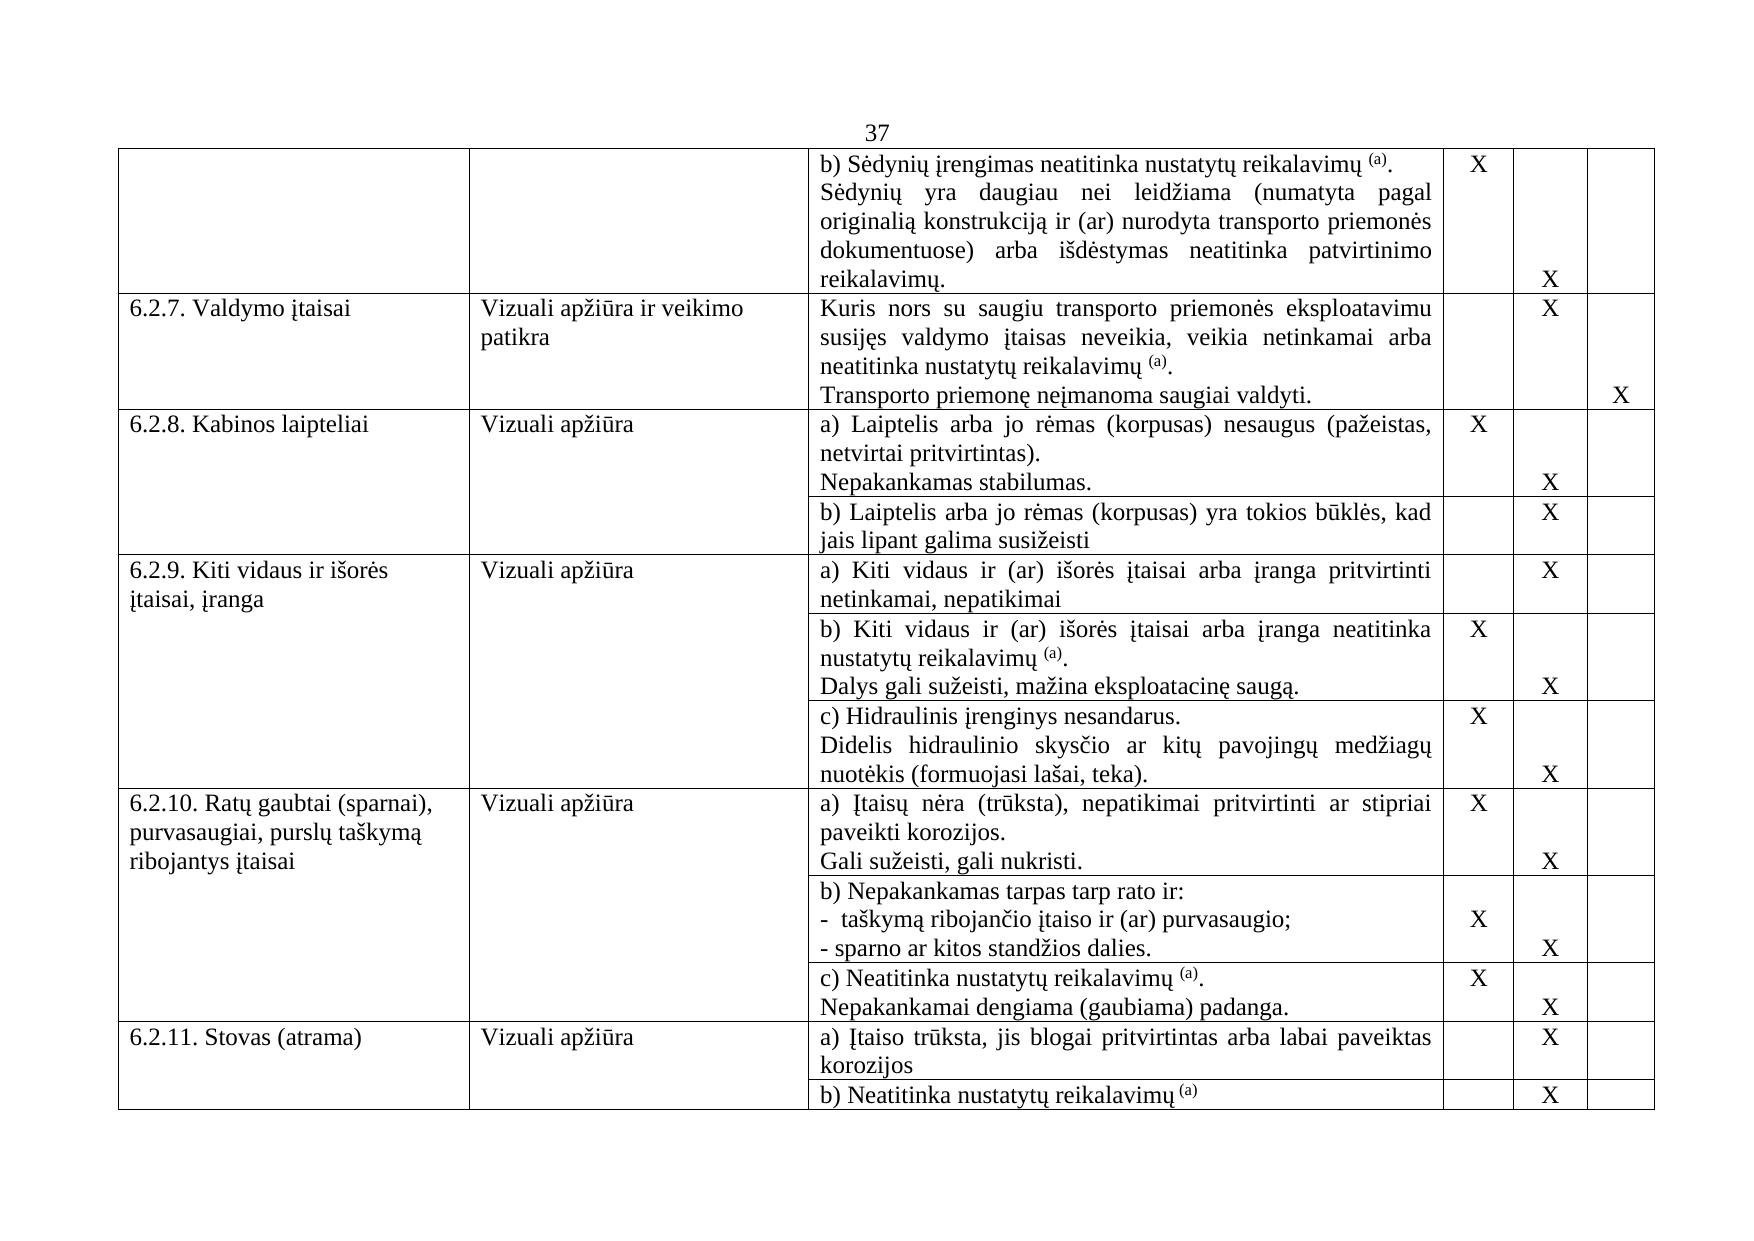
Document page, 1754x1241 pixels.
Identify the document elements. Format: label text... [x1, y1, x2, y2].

table_cell [1444, 497, 1513, 554]
table_cell a) Kiti vidaus ir (ar) išorės įtaisai arba įranga pritvirtinti netinkamai, nepatikimai [809, 555, 1443, 613]
table_cell X [1444, 149, 1513, 292]
table_cell X [1514, 149, 1587, 292]
table_cell 6.2.11. Stovas (atrama) [119, 1022, 469, 1109]
table_cell 6.2.7. Valdymo įtaisai [119, 294, 469, 408]
table_cell Kuris nors su saugiu transporto priemonės eksploatavimu susijęs valdymo įtaisas neveikia, veikia netinkamai arba neatitinka nustatytų reikalavimų (a). Transporto priemonę neįmanoma saugiai valdyti. [809, 294, 1443, 408]
table_cell 6.2.10. Ratų gaubtai (sparnai), purvasaugiai, purslų taškymą ribojantys įtaisai [119, 789, 469, 1021]
table_cell [1444, 555, 1513, 613]
table_cell X [1514, 410, 1587, 496]
table_cell X [1514, 789, 1587, 875]
table_cell Vizuali apžiūra [470, 410, 808, 554]
table_cell [1588, 410, 1654, 496]
table_cell X [1514, 294, 1587, 408]
table_cell [1588, 789, 1654, 875]
table_cell Vizuali apžiūra [470, 1022, 808, 1109]
table_cell b) Sėdynių įrengimas neatitinka nustatytų reikalavimų (a). Sėdynių yra daugiau nei leidžiama (numatyta pagal originalią konstrukciją ir (ar) nurodyta transporto priemonės dokumentuose) arba išdėstymas neatitinka patvirtinimo reikalavimų. [809, 149, 1443, 292]
table_cell X [1444, 876, 1513, 962]
table_cell c) Neatitinka nustatytų reikalavimų (a). Nepakankamai dengiama (gaubiama) padanga. [809, 963, 1443, 1021]
table_cell [1588, 701, 1654, 787]
table_cell X [1444, 410, 1513, 496]
table_cell b) Nepakankamas tarpas tarp rato ir: - taškymą ribojančio įtaiso ir (ar) purvasaugio; - sparno ar kitos standžios dalies. [809, 876, 1443, 962]
table_cell b) Kiti vidaus ir (ar) išorės įtaisai arba įranga neatitinka nustatytų reikalavimų (a). Dalys gali sužeisti, mažina eksploatacinę saugą. [809, 614, 1443, 700]
table_cell X [1588, 294, 1654, 408]
table_cell 6.2.8. Kabinos laipteliai [119, 410, 469, 554]
table_cell X [1444, 614, 1513, 700]
table_cell [1588, 1080, 1654, 1109]
table_cell X [1514, 701, 1587, 787]
table_cell [1588, 555, 1654, 613]
table_cell [1444, 1022, 1513, 1079]
table_cell X [1444, 701, 1513, 787]
table_cell X [1514, 963, 1587, 1021]
table_cell c) Hidraulinis įrenginys nesandarus. Didelis hidraulinio skysčio ar kitų pavojingų medžiagų nuotėkis (formuojasi lašai, teka). [809, 701, 1443, 787]
table_cell [119, 149, 469, 292]
table_cell X [1514, 497, 1587, 554]
table_cell [1444, 1080, 1513, 1109]
table_cell a) Įtaisų nėra (trūksta), nepatikimai pritvirtinti ar stipriai paveikti korozijos. Gali sužeisti, gali nukristi. [809, 789, 1443, 875]
table_cell X [1444, 789, 1513, 875]
table_cell a) Laiptelis arba jo rėmas (korpusas) nesaugus (pažeistas, netvirtai pritvirtintas). Nepakankamas stabilumas. [809, 410, 1443, 496]
table_cell a) Įtaiso trūksta, jis blogai pritvirtintas arba labai paveiktas korozijos [809, 1022, 1443, 1079]
table_cell b) Laiptelis arba jo rėmas (korpusas) yra tokios būklės, kad jais lipant galima susižeisti [809, 497, 1443, 554]
table_cell X [1514, 555, 1587, 613]
table_cell Vizuali apžiūra [470, 789, 808, 1021]
table_cell [1588, 149, 1654, 292]
table_cell [1588, 497, 1654, 554]
table_cell X [1514, 614, 1587, 700]
table_cell Vizuali apžiūra [470, 555, 808, 787]
table_cell [1588, 876, 1654, 962]
table_cell X [1514, 1080, 1587, 1109]
table_cell [1588, 963, 1654, 1021]
table_cell [1444, 294, 1513, 408]
table_cell b) Neatitinka nustatytų reikalavimų (a) [809, 1080, 1443, 1109]
table_cell [470, 149, 808, 292]
table_cell [1588, 1022, 1654, 1079]
table_cell Vizuali apžiūra ir veikimo patikra [470, 294, 808, 408]
table_cell [1588, 614, 1654, 700]
table_cell X [1444, 963, 1513, 1021]
table_cell X [1514, 1022, 1587, 1079]
table_cell 6.2.9. Kiti vidaus ir išorės įtaisai, įranga [119, 555, 469, 787]
table_cell X [1514, 876, 1587, 962]
